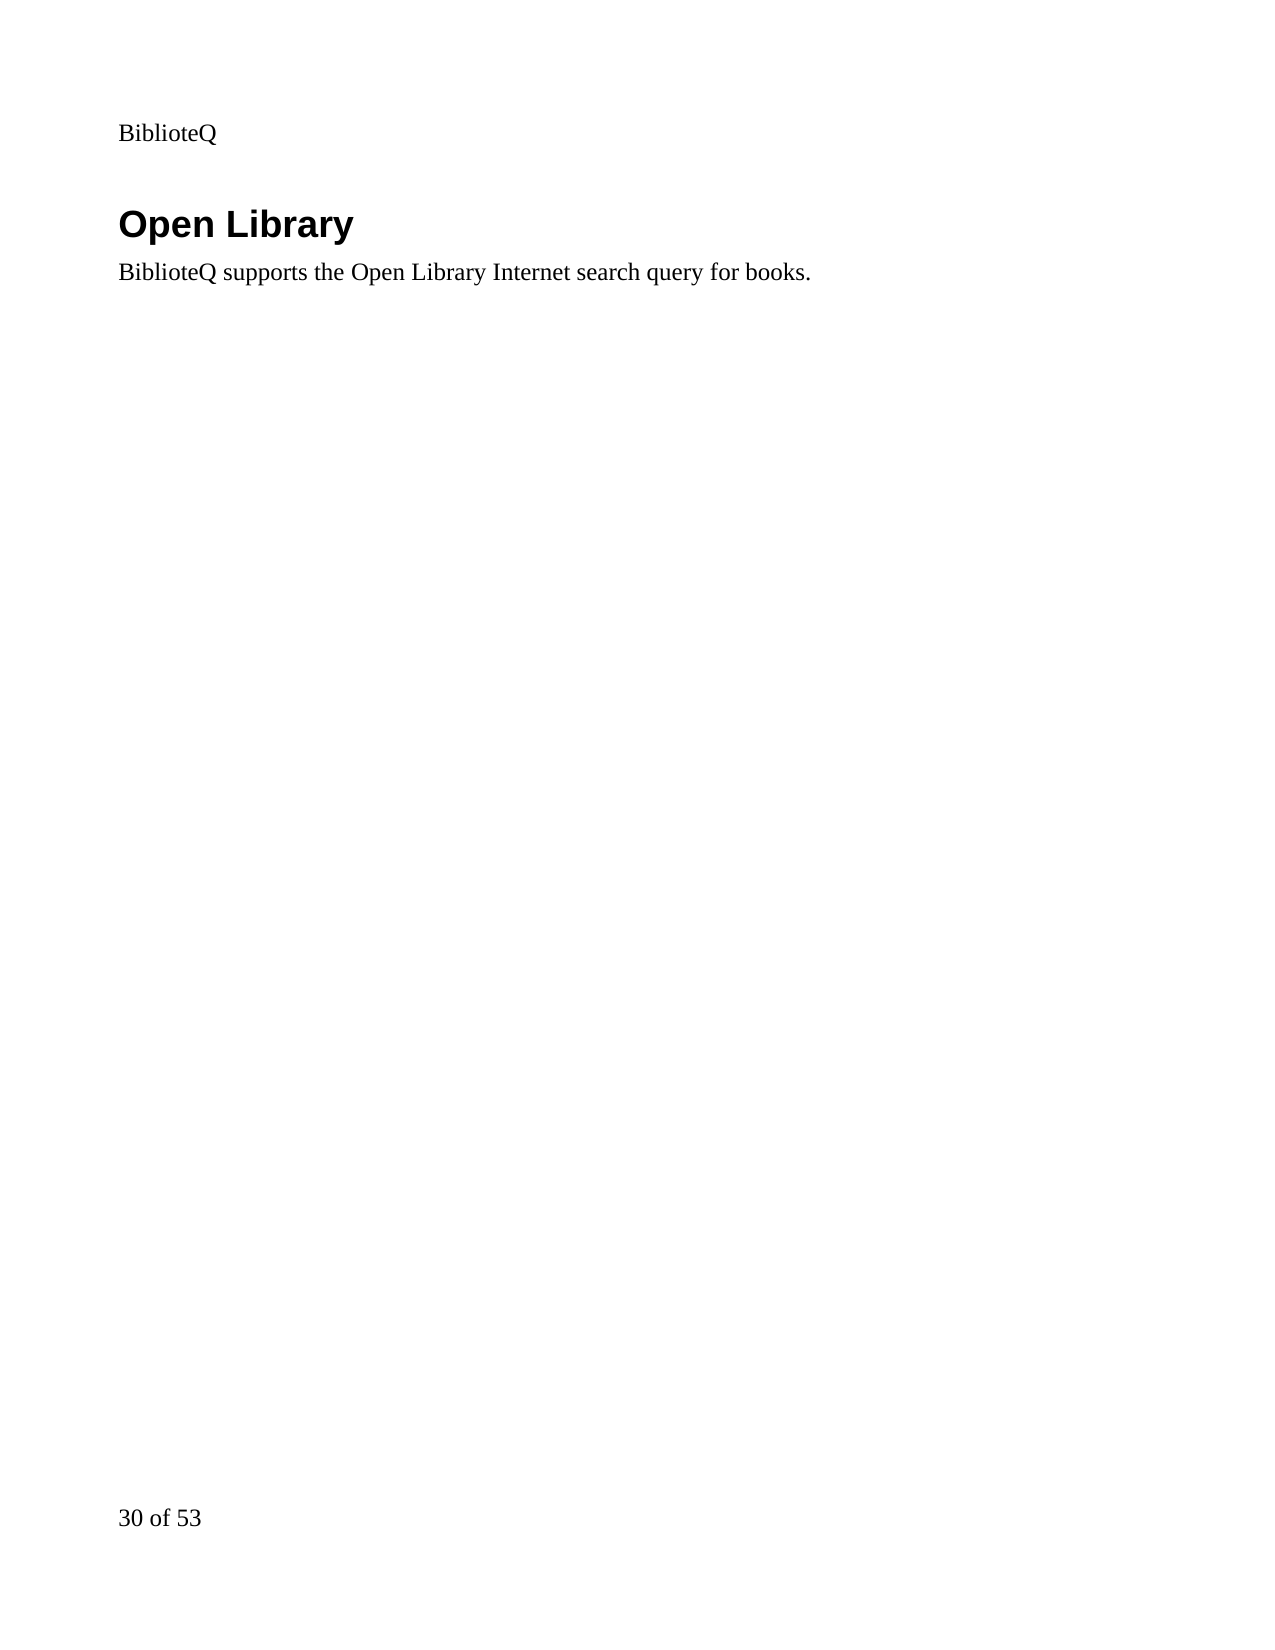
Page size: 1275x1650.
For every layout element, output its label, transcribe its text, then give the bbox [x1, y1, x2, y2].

subtitle Open Library [118, 201, 1157, 245]
text BiblioteQ supports the Open Library Internet search query for books. [118, 257, 1157, 286]
